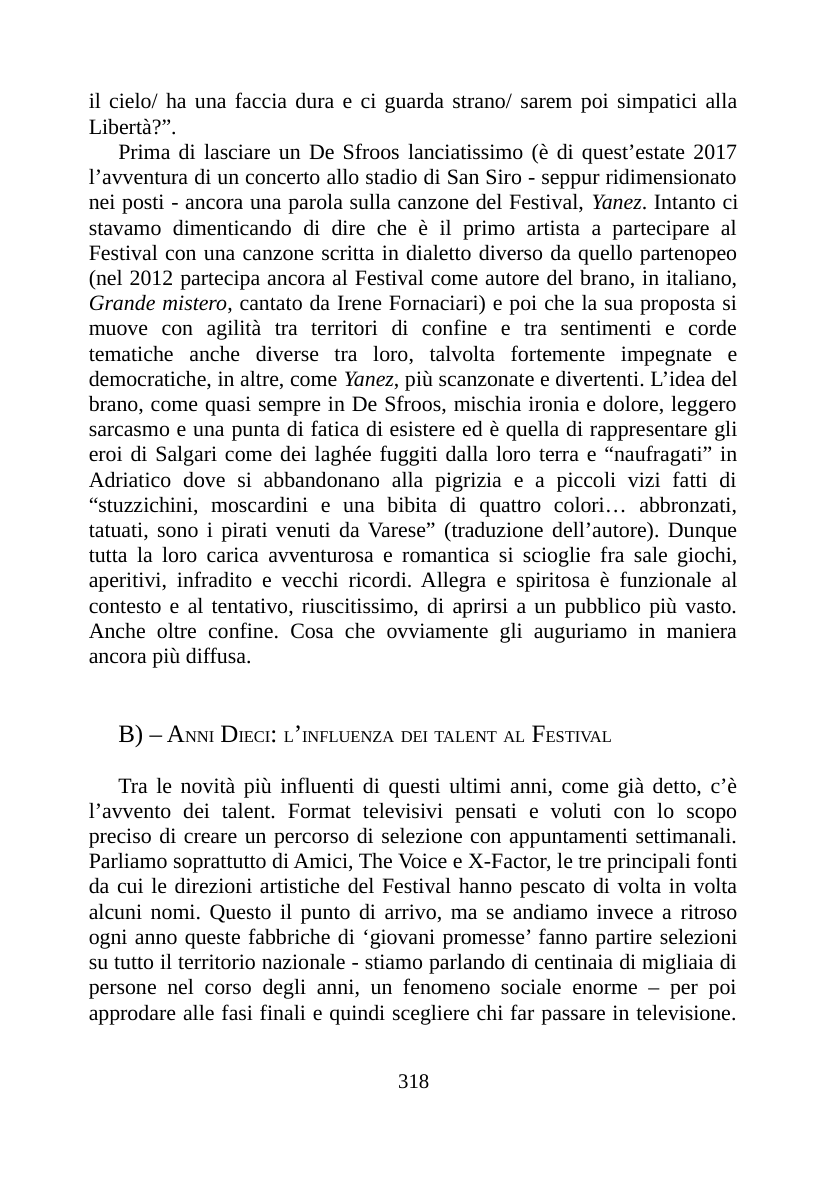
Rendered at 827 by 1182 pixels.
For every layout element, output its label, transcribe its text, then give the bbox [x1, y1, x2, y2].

text il cielo/ ha una faccia dura e ci guarda strano/ sarem poi simpatici alla Libertà?”. [88, 88, 738, 139]
text Tra le novità più influenti di questi ultimi anni, come già detto, c’è l’avvento dei talent. Format televisivi pensati e voluti con lo scopo preciso di creare un percorso di selezione con appuntamenti settimanali. Parliamo soprattutto di Amici, The Voice e X-Factor, le tre principali fonti da cui le direzioni artistiche del Festival hanno pescato di volta in volta alcuni nomi. Questo il punto di arrivo, ma se andiamo invece a ritroso ogni anno queste fabbriche di ‘giovani promesse’ fanno partire selezioni su tutto il territorio nazionale - stiamo parlando di centinaia di migliaia di persone nel corso degli anni, un fenomeno sociale enorme – per poi approdare alle fasi finali e quindi scegliere chi far passare in televisione. [88, 773, 738, 1025]
text B) – Anni Dieci: l’influenza dei talent al Festival [88, 719, 738, 747]
text Prima di lasciare un De Sfroos lanciatissimo (è di quest’estate 2017 l’avventura di un concerto allo stadio di San Siro - seppur ridimensionato nei posti - ancora una parola sulla canzone del Festival, Yanez. Intanto ci stavamo dimenticando di dire che è il primo artista a partecipare al Festival con una canzone scritta in dialetto diverso da quello partenopeo (nel 2012 partecipa ancora al Festival come autore del brano, in italiano, Grande mistero, cantato da Irene Fornaciari) e poi che la sua proposta si muove con agilità tra territori di confine e tra sentimenti e corde tematiche anche diverse tra loro, talvolta fortemente impegnate e democratiche, in altre, come Yanez, più scanzonate e divertenti. L’idea del brano, come quasi sempre in De Sfroos, mischia ironia e dolore, leggero sarcasmo e una punta di fatica di esistere ed è quella di rappresentare gli eroi di Salgari come dei laghée fuggiti dalla loro terra e “naufragati” in Adriatico dove si abbandonano alla pigrizia e a piccoli vizi fatti di “stuzzichini, moscardini e una bibita di quattro colori… abbronzati, tatuati, sono i pirati venuti da Varese” (traduzione dell’autore). Dunque tutta la loro carica avventurosa e romantica si scioglie fra sale giochi, aperitivi, infradito e vecchi ricordi. Allegra e spiritosa è funzionale al contesto e al tentativo, riuscitissimo, di aprirsi a un pubblico più vasto. Anche oltre confine. Cosa che ovviamente gli auguriamo in maniera ancora più diffusa. [88, 139, 738, 668]
